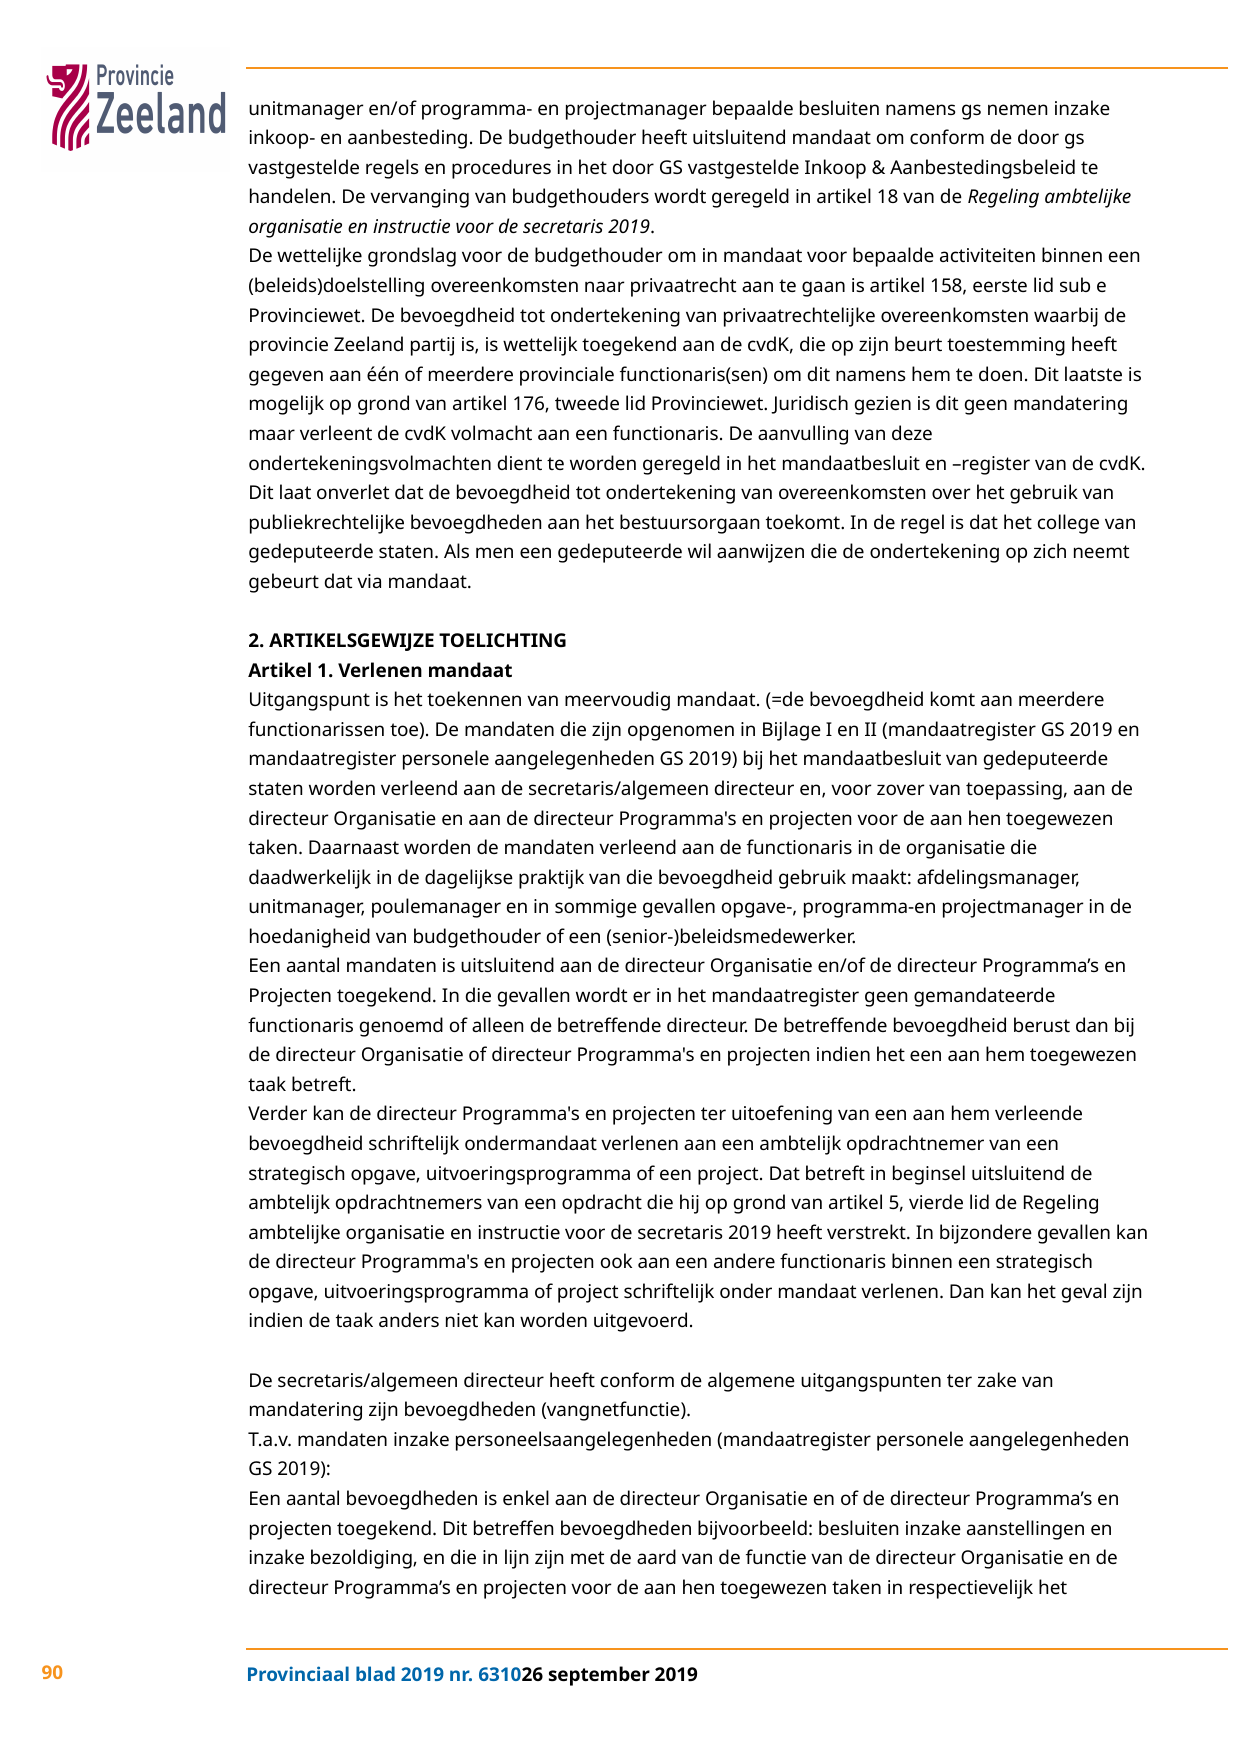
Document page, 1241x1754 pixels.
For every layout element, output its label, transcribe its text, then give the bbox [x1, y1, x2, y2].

text Artikel 1. Verlenen mandaat [248, 657, 1152, 683]
text Een aantal mandaten is uitsluitend aan de directeur Organisatie en/of de directeur Programma’s en Projecten toegekend. In die gevallen wordt er in het mandaatregister geen gemandateerde functionaris genoemd of alleen de betreffende directeur. De betreffende bevoegdheid berust dan bij de directeur Organisatie of directeur Programma's en projecten indien het een aan hem toegewezen taak betreft. [248, 953, 1152, 1097]
text 2. ARTIKELSGEWIJZE TOELICHTING [248, 627, 1152, 653]
text De wettelijke grondslag voor de budgethouder om in mandaat voor bepaalde activiteiten binnen een (beleids)doelstelling overeenkomsten naar privaatrecht aan te gaan is artikel 158, eerste lid sub e Provinciewet. De bevoegdheid tot ondertekening van privaatrechtelijke overeenkomsten waarbij de provincie Zeeland partij is, is wettelijk toegekend aan de cvdK, die op zijn beurt toestemming heeft gegeven aan één of meerdere provinciale functionaris(sen) om dit namens hem te doen. Dit laatste is mogelijk op grond van artikel 176, tweede lid Provinciewet. Juridisch gezien is dit geen mandatering maar verleent de cvdK volmacht aan een functionaris. De aanvulling van deze ondertekeningsvolmachten dient te worden geregeld in het mandaatbesluit en –register van de cvdK. Dit laat onverlet dat de bevoegdheid tot ondertekening van overeenkomsten over het gebruik van publiekrechtelijke bevoegdheden aan het bestuursorgaan toekomt. In de regel is dat het college van gedeputeerde staten. Als men een gedeputeerde wil aanwijzen die de ondertekening op zich neemt gebeurt dat via mandaat. [248, 243, 1152, 594]
text De secretaris/algemeen directeur heeft conform de algemene uitgangspunten ter zake van mandatering zijn bevoegdheden (vangnetfunctie). [248, 1367, 1152, 1422]
text Uitgangspunt is het toekennen van meervoudig mandaat. (=de bevoegdheid komt aan meerdere functionarissen toe). De mandaten die zijn opgenomen in Bijlage I en II (mandaatregister GS 2019 en mandaatregister personele aangelegenheden GS 2019) bij het mandaatbesluit van gedeputeerde staten worden verleend aan de secretaris/algemeen directeur en, voor zover van toepassing, aan de directeur Organisatie en aan de directeur Programma's en projecten voor de aan hen toegewezen taken. Daarnaast worden de mandaten verleend aan de functionaris in de organisatie die daadwerkelijk in de dagelijkse praktijk van die bevoegdheid gebruik maakt: afdelingsmanager, unitmanager, poulemanager en in sommige gevallen opgave-, programma-en projectmanager in de hoedanigheid van budgethouder of een (senior-)beleidsmedewerker. [248, 686, 1152, 949]
text unitmanager en/of programma- en projectmanager bepaalde besluiten namens gs nemen inzake inkoop- en aanbesteding. De budgethouder heeft uitsluitend mandaat om conform de door gs vastgestelde regels en procedures in het door GS vastgestelde Inkoop & Aanbestedingsbeleid te handelen. De vervanging van budgethouders wordt geregeld in artikel 18 van de Regeling ambtelijke organisatie en instructie voor de secretaris 2019. [248, 95, 1152, 239]
text T.a.v. mandaten inzake personeelsaangelegenheden (mandaatregister personele aangelegenheden GS 2019): [248, 1426, 1152, 1481]
text Een aantal bevoegdheden is enkel aan de directeur Organisatie en of de directeur Programma’s en projecten toegekend. Dit betreffen bevoegdheden bijvoorbeeld: besluiten inzake aanstellingen en inzake bezoldiging, en die in lijn zijn met de aard van de functie van de directeur Organisatie en de directeur Programma’s en projecten voor de aan hen toegewezen taken in respectievelijk het [248, 1485, 1152, 1600]
picture [41, 47, 231, 172]
text Verder kan de directeur Programma's en projecten ter uitoefening van een aan hem verleende bevoegdheid schriftelijk ondermandaat verlenen aan een ambtelijk opdrachtnemer van een strategisch opgave, uitvoeringsprogramma of een project. Dat betreft in beginsel uitsluitend de ambtelijk opdrachtnemers van een opdracht die hij op grond van artikel 5, vierde lid de Regeling ambtelijke organisatie en instructie voor de secretaris 2019 heeft verstrekt. In bijzondere gevallen kan de directeur Programma's en projecten ook aan een andere functionaris binnen een strategisch opgave, uitvoeringsprogramma of project schriftelijk onder mandaat verlenen. Dan kan het geval zijn indien de taak anders niet kan worden uitgevoerd. [248, 1101, 1152, 1333]
